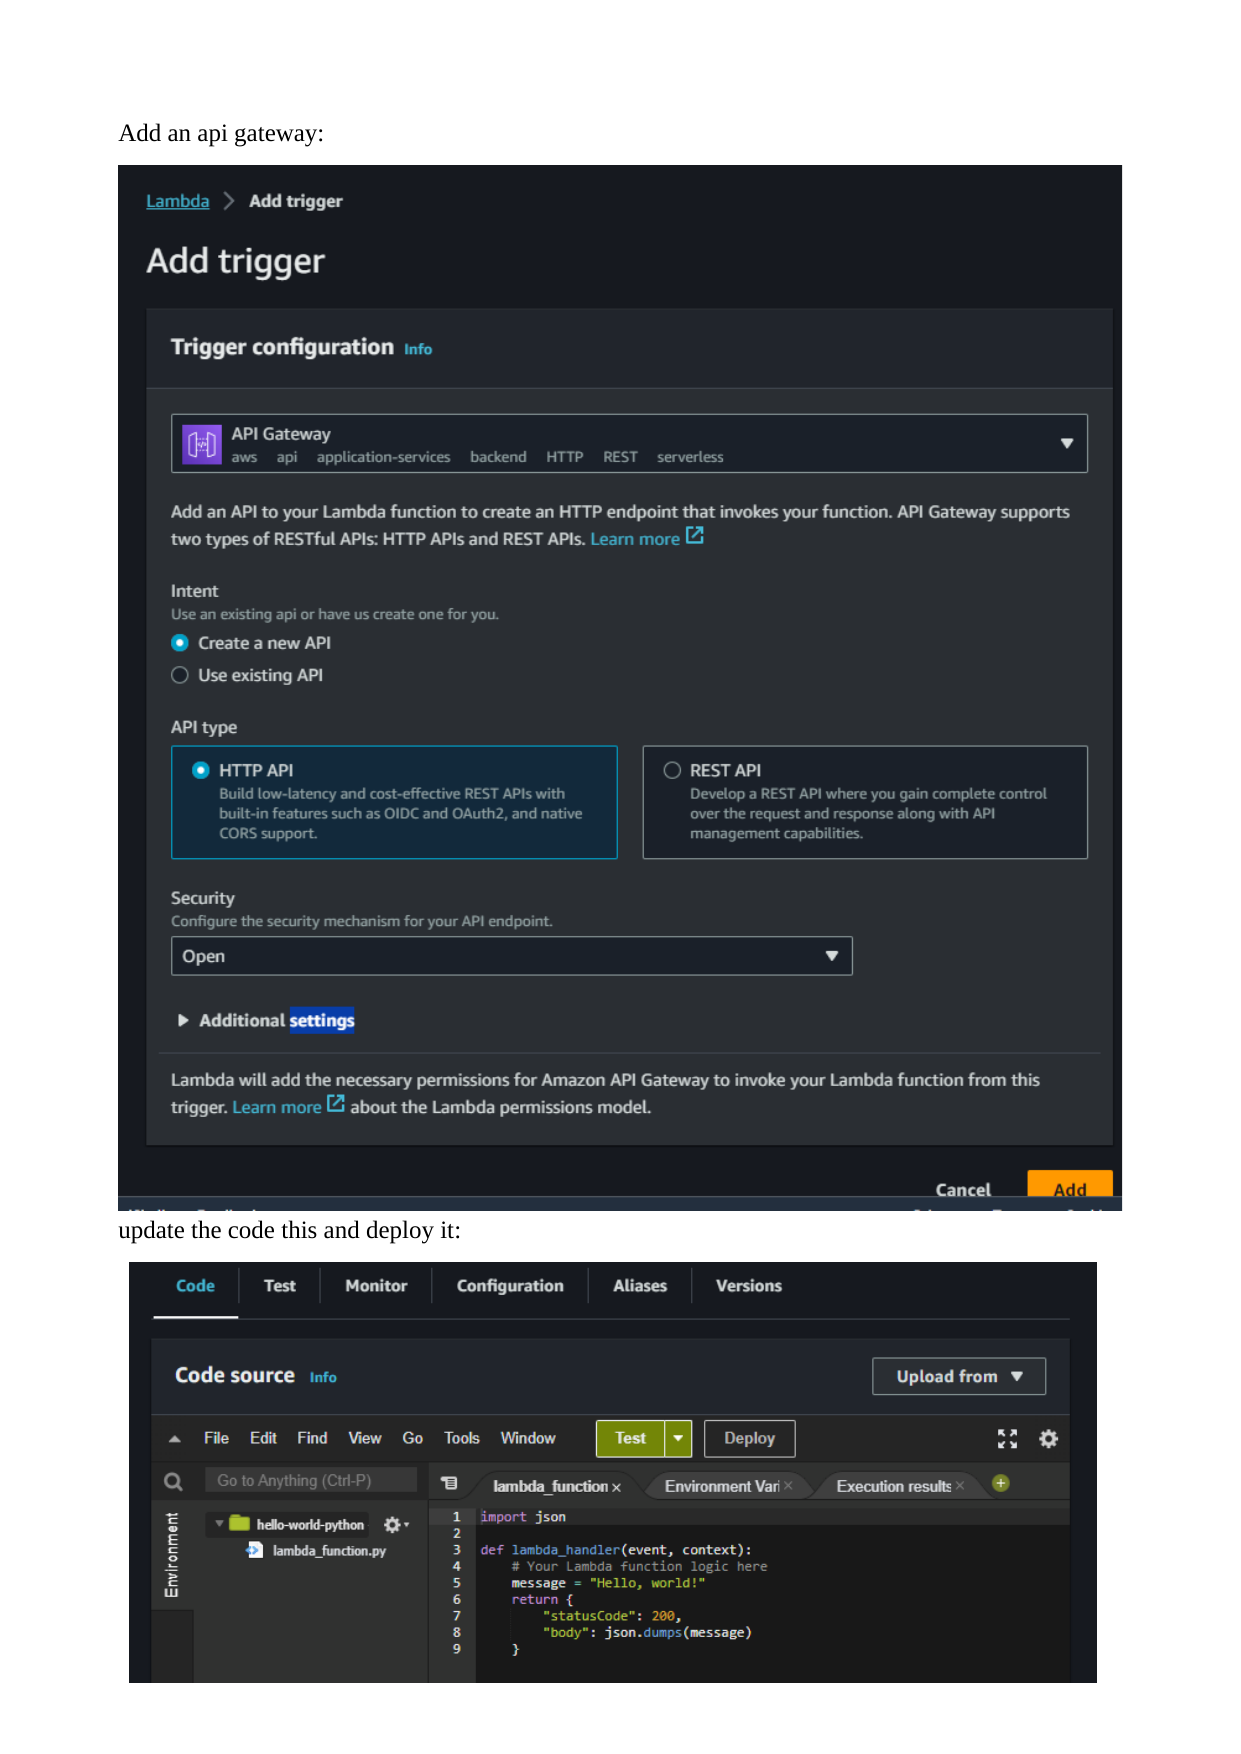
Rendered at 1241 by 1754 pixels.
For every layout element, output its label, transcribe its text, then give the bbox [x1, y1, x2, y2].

text update the code this and deploy it: [118, 1211, 1122, 1243]
text Add an api gateway: [118, 118, 1122, 147]
